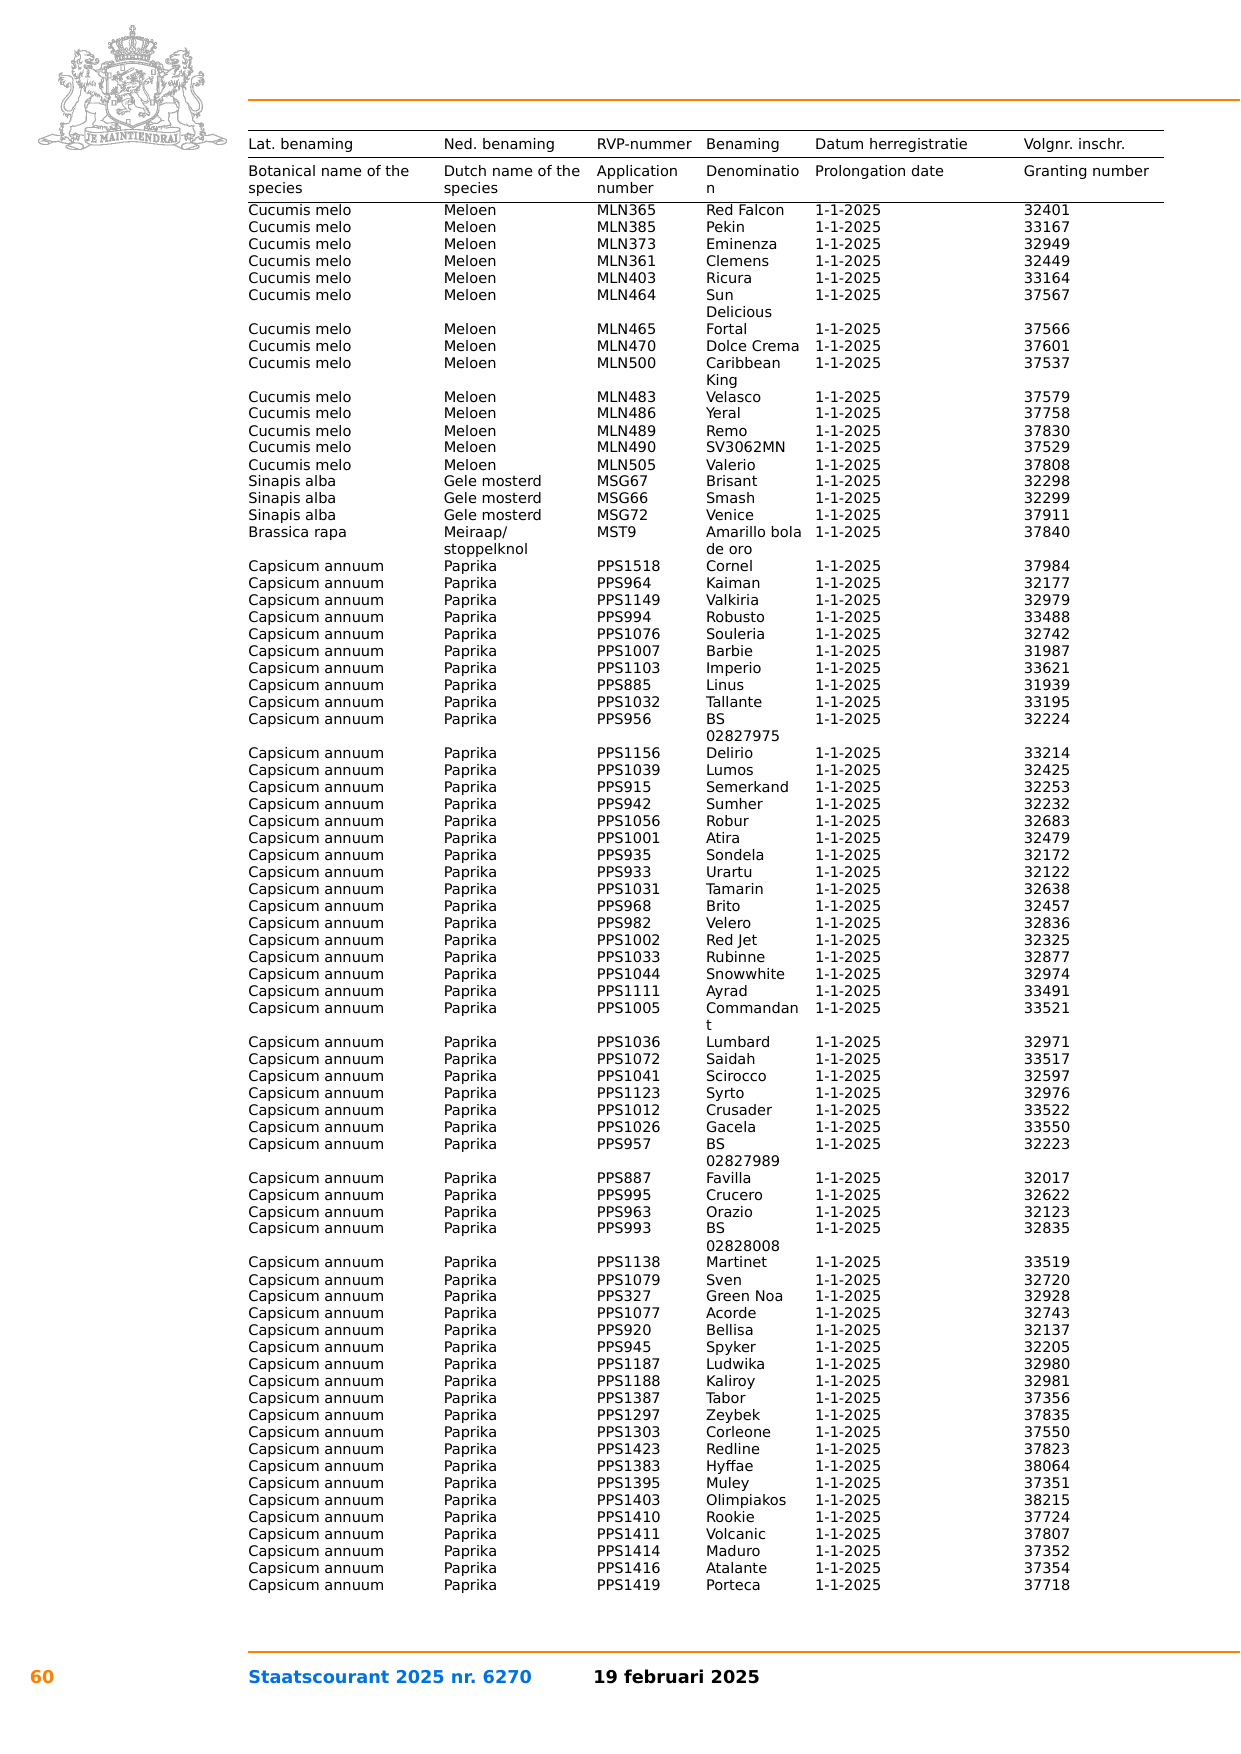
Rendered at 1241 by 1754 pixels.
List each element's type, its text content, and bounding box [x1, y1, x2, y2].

table_cell Paprika [438, 1288, 591, 1305]
table_cell Paprika [438, 1577, 591, 1594]
table_cell 32457 [1018, 898, 1163, 915]
table_cell Cucumis melo [248, 389, 438, 405]
table_cell 1-1-2025 [809, 203, 1018, 219]
table_cell 1-1-2025 [809, 1305, 1018, 1322]
table_cell Paprika [438, 915, 591, 932]
table_cell 32122 [1018, 864, 1163, 881]
table_cell PPS1187 [591, 1356, 700, 1373]
table_cell Remo [700, 423, 809, 439]
table_cell 32638 [1018, 881, 1163, 898]
table_cell Porteca [700, 1577, 809, 1594]
table_cell Paprika [438, 1305, 591, 1322]
table_cell Paprika [438, 1509, 591, 1526]
table_cell 1-1-2025 [809, 1339, 1018, 1356]
table_cell Gacela [700, 1119, 809, 1136]
table_cell Paprika [438, 1356, 591, 1373]
table_cell PPS1410 [591, 1509, 700, 1526]
table_cell 32137 [1018, 1322, 1163, 1339]
table_cell 32449 [1018, 253, 1163, 269]
table_cell 1-1-2025 [809, 473, 1018, 490]
table_cell PPS1039 [591, 762, 700, 779]
table_cell 1-1-2025 [809, 677, 1018, 694]
table_cell 1-1-2025 [809, 1322, 1018, 1339]
table_cell PPS1387 [591, 1390, 700, 1407]
table_cell Tallante [700, 694, 809, 711]
table_cell 1-1-2025 [809, 389, 1018, 405]
table_cell 1-1-2025 [809, 1254, 1018, 1271]
table_cell Cucumis melo [248, 439, 438, 456]
table_cell Crusader [700, 1102, 809, 1118]
table_cell PPS957 [591, 1136, 700, 1169]
table_cell PPS982 [591, 915, 700, 932]
table_cell Venice [700, 507, 809, 524]
table_cell 1-1-2025 [809, 558, 1018, 575]
table_cell Capsicum annuum [248, 1288, 438, 1305]
table_cell 1-1-2025 [809, 745, 1018, 762]
table_cell 32123 [1018, 1204, 1163, 1220]
table_cell BS 02827975 [700, 711, 809, 745]
table_cell Paprika [438, 694, 591, 711]
table_cell PPS1005 [591, 1000, 700, 1034]
table_cell Paprika [438, 932, 591, 949]
table_cell 37758 [1018, 405, 1163, 422]
table_cell Zeybek [700, 1407, 809, 1424]
table_cell 1-1-2025 [809, 1051, 1018, 1068]
table_cell 1-1-2025 [809, 1068, 1018, 1084]
table_cell 1-1-2025 [809, 915, 1018, 932]
table_cell PPS915 [591, 779, 700, 796]
table_cell 1-1-2025 [809, 287, 1018, 321]
table_cell Cucumis melo [248, 423, 438, 439]
table_cell Corleone [700, 1424, 809, 1441]
table_cell Sondela [700, 847, 809, 864]
table_cell PPS994 [591, 609, 700, 626]
table_cell 32401 [1018, 203, 1163, 219]
table_cell Brisant [700, 473, 809, 490]
table_cell Paprika [438, 762, 591, 779]
table_cell Capsicum annuum [248, 1136, 438, 1169]
table_cell 33521 [1018, 1000, 1163, 1034]
table_cell 1-1-2025 [809, 1526, 1018, 1543]
table_cell Martinet [700, 1254, 809, 1271]
table_cell Meloen [438, 338, 591, 354]
table_cell Capsicum annuum [248, 966, 438, 983]
table_cell 1-1-2025 [809, 1271, 1018, 1288]
table_cell Orazio [700, 1204, 809, 1220]
table_cell MLN486 [591, 405, 700, 422]
table_cell Paprika [438, 626, 591, 643]
table_cell 1-1-2025 [809, 932, 1018, 949]
table_cell 37601 [1018, 338, 1163, 354]
table_cell Cucumis melo [248, 456, 438, 473]
table_cell Paprika [438, 1424, 591, 1441]
table_cell Capsicum annuum [248, 983, 438, 1000]
table_cell Robusto [700, 609, 809, 626]
table_cell Paprika [438, 1085, 591, 1102]
table_cell 1-1-2025 [809, 321, 1018, 337]
table_cell Meloen [438, 389, 591, 405]
table_cell Paprika [438, 1271, 591, 1288]
table_cell 1-1-2025 [809, 881, 1018, 898]
table_cell 32298 [1018, 473, 1163, 490]
table_cell 32743 [1018, 1305, 1163, 1322]
table_cell Favilla [700, 1170, 809, 1186]
table_cell MLN385 [591, 219, 700, 236]
table_cell 1-1-2025 [809, 711, 1018, 745]
table_cell 33522 [1018, 1102, 1163, 1118]
table_cell Saidah [700, 1051, 809, 1068]
table_cell PPS968 [591, 898, 700, 915]
table_cell Paprika [438, 1186, 591, 1203]
table_cell 1-1-2025 [809, 1000, 1018, 1034]
table_cell MLN490 [591, 439, 700, 456]
table_cell BS 02827989 [700, 1136, 809, 1169]
table_cell 33519 [1018, 1254, 1163, 1271]
table_cell PPS1056 [591, 813, 700, 830]
table_cell Paprika [438, 745, 591, 762]
table_cell 1-1-2025 [809, 423, 1018, 439]
table_cell Meloen [438, 253, 591, 269]
table_cell 1-1-2025 [809, 1441, 1018, 1458]
table_cell Sinapis alba [248, 490, 438, 507]
table_cell Paprika [438, 1254, 591, 1271]
table_cell MLN489 [591, 423, 700, 439]
table_cell Capsicum annuum [248, 711, 438, 745]
table_cell 32177 [1018, 575, 1163, 592]
table_cell 1-1-2025 [809, 626, 1018, 643]
table_cell Ludwika [700, 1356, 809, 1373]
table_cell Paprika [438, 966, 591, 983]
table_cell Capsicum annuum [248, 1560, 438, 1577]
table_cell PPS1031 [591, 881, 700, 898]
table_cell 32299 [1018, 490, 1163, 507]
table_cell Paprika [438, 898, 591, 915]
table_cell Delirio [700, 745, 809, 762]
table_cell Scirocco [700, 1068, 809, 1084]
table_cell PPS1138 [591, 1254, 700, 1271]
table_cell 1-1-2025 [809, 813, 1018, 830]
table_cell Granting number [1018, 158, 1163, 202]
table_cell Capsicum annuum [248, 796, 438, 813]
table_cell Lumbard [700, 1034, 809, 1051]
table_cell 1-1-2025 [809, 1373, 1018, 1390]
table_cell 33164 [1018, 270, 1163, 287]
table_cell Red Jet [700, 932, 809, 949]
table_cell MLN361 [591, 253, 700, 269]
table_cell Meloen [438, 355, 591, 388]
table_cell PPS1419 [591, 1577, 700, 1594]
table_cell Valkiria [700, 592, 809, 609]
table_cell Sumher [700, 796, 809, 813]
picture [38, 25, 227, 150]
table_cell MLN465 [591, 321, 700, 337]
table_cell 1-1-2025 [809, 1170, 1018, 1186]
table_cell Urartu [700, 864, 809, 881]
table_cell 1-1-2025 [809, 983, 1018, 1000]
table_cell Capsicum annuum [248, 1204, 438, 1220]
table_cell Capsicum annuum [248, 1356, 438, 1373]
table_cell 32325 [1018, 932, 1163, 949]
table_cell Denomination [700, 158, 809, 202]
table_cell Smash [700, 490, 809, 507]
table_cell Capsicum annuum [248, 1034, 438, 1051]
table_cell 1-1-2025 [809, 253, 1018, 269]
table_cell 1-1-2025 [809, 643, 1018, 660]
table_cell Syrto [700, 1085, 809, 1102]
table_cell Paprika [438, 847, 591, 864]
table_cell 37567 [1018, 287, 1163, 321]
table_cell PPS1026 [591, 1119, 700, 1136]
table_cell Pekin [700, 219, 809, 236]
table_cell Capsicum annuum [248, 830, 438, 847]
table_cell Kaiman [700, 575, 809, 592]
table_cell PPS1032 [591, 694, 700, 711]
table_cell Souleria [700, 626, 809, 643]
table_cell 37566 [1018, 321, 1163, 337]
table_cell 32253 [1018, 779, 1163, 796]
table_cell 37840 [1018, 524, 1163, 558]
table_cell Capsicum annuum [248, 1186, 438, 1203]
table_cell Prolongation date [809, 158, 1018, 202]
table_cell Olimpiakos [700, 1492, 809, 1509]
table_cell 37537 [1018, 355, 1163, 388]
table_cell Robur [700, 813, 809, 830]
table_cell Meloen [438, 287, 591, 321]
table_cell Capsicum annuum [248, 677, 438, 694]
table_cell Capsicum annuum [248, 1390, 438, 1407]
table_cell Capsicum annuum [248, 864, 438, 881]
table_cell MSG67 [591, 473, 700, 490]
table_cell Application number [591, 158, 700, 202]
table_cell Capsicum annuum [248, 592, 438, 609]
table_cell 32425 [1018, 762, 1163, 779]
table_header Volgnr. inschr. [1018, 131, 1163, 157]
table_cell Capsicum annuum [248, 1424, 438, 1441]
table_cell Cucumis melo [248, 236, 438, 253]
table_cell Kaliroy [700, 1373, 809, 1390]
table_cell 33214 [1018, 745, 1163, 762]
table_cell 31939 [1018, 677, 1163, 694]
table_cell Amarillo bola de oro [700, 524, 809, 558]
table_cell 31987 [1018, 643, 1163, 660]
table_cell PPS964 [591, 575, 700, 592]
table_cell Hyffae [700, 1458, 809, 1475]
table_cell PPS1077 [591, 1305, 700, 1322]
table_cell Capsicum annuum [248, 1068, 438, 1084]
table_cell Paprika [438, 1102, 591, 1118]
table_cell Paprika [438, 1526, 591, 1543]
table_cell Spyker [700, 1339, 809, 1356]
table_cell Capsicum annuum [248, 1051, 438, 1068]
table_cell Capsicum annuum [248, 1407, 438, 1424]
table_cell 32981 [1018, 1373, 1163, 1390]
table_cell PPS1297 [591, 1407, 700, 1424]
table_cell Dutch name of the species [438, 158, 591, 202]
table_cell PPS1123 [591, 1085, 700, 1102]
table_cell Capsicum annuum [248, 1441, 438, 1458]
table_cell 33491 [1018, 983, 1163, 1000]
table_cell 32720 [1018, 1271, 1163, 1288]
table_cell PPS920 [591, 1322, 700, 1339]
table_cell Capsicum annuum [248, 1458, 438, 1475]
table_cell PPS1518 [591, 558, 700, 575]
table_cell 37718 [1018, 1577, 1163, 1594]
table_cell 1-1-2025 [809, 1458, 1018, 1475]
table_cell Cucumis melo [248, 405, 438, 422]
table_cell Barbie [700, 643, 809, 660]
table_cell Capsicum annuum [248, 1509, 438, 1526]
table_cell PPS1041 [591, 1068, 700, 1084]
table_cell PPS942 [591, 796, 700, 813]
table_cell 32232 [1018, 796, 1163, 813]
table_cell Capsicum annuum [248, 1373, 438, 1390]
table_cell Paprika [438, 1441, 591, 1458]
table_cell Imperio [700, 660, 809, 677]
table_cell Cucumis melo [248, 338, 438, 354]
table_cell Capsicum annuum [248, 915, 438, 932]
table_cell Paprika [438, 711, 591, 745]
table_cell Cucumis melo [248, 203, 438, 219]
table_cell 32224 [1018, 711, 1163, 745]
table_cell PPS995 [591, 1186, 700, 1203]
table_cell PPS1001 [591, 830, 700, 847]
table_cell 32622 [1018, 1186, 1163, 1203]
table_cell 1-1-2025 [809, 609, 1018, 626]
table_cell 1-1-2025 [809, 830, 1018, 847]
table_cell PPS885 [591, 677, 700, 694]
table_cell Caribbean King [700, 355, 809, 388]
table_cell Capsicum annuum [248, 1339, 438, 1356]
table_cell Meloen [438, 456, 591, 473]
table_cell PPS1423 [591, 1441, 700, 1458]
table_cell Paprika [438, 1322, 591, 1339]
table_cell 1-1-2025 [809, 270, 1018, 287]
table_cell Atira [700, 830, 809, 847]
table_cell PPS1007 [591, 643, 700, 660]
table_cell MLN373 [591, 236, 700, 253]
table_cell PPS1076 [591, 626, 700, 643]
table_cell Bellisa [700, 1322, 809, 1339]
table_cell Fortal [700, 321, 809, 337]
table_cell 1-1-2025 [809, 1102, 1018, 1118]
table_cell 37529 [1018, 439, 1163, 456]
table_cell Ricura [700, 270, 809, 287]
table_cell 1-1-2025 [809, 592, 1018, 609]
table_cell Gele mosterd [438, 490, 591, 507]
table_cell 1-1-2025 [809, 1492, 1018, 1509]
table_cell Paprika [438, 1170, 591, 1186]
table_cell PPS1033 [591, 949, 700, 966]
table_cell Atalante [700, 1560, 809, 1577]
table_cell 1-1-2025 [809, 796, 1018, 813]
table_cell Cucumis melo [248, 321, 438, 337]
table_cell 33195 [1018, 694, 1163, 711]
table_cell 1-1-2025 [809, 949, 1018, 966]
table_cell 37352 [1018, 1543, 1163, 1560]
table_cell PPS933 [591, 864, 700, 881]
table_cell PPS1002 [591, 932, 700, 949]
table_cell Capsicum annuum [248, 847, 438, 864]
table_cell Capsicum annuum [248, 643, 438, 660]
table_cell 1-1-2025 [809, 1577, 1018, 1594]
table_cell 1-1-2025 [809, 1136, 1018, 1169]
table_cell 32877 [1018, 949, 1163, 966]
table_cell PPS327 [591, 1288, 700, 1305]
table_cell Redline [700, 1441, 809, 1458]
table_cell Snowwhite [700, 966, 809, 983]
table_cell PPS1079 [591, 1271, 700, 1288]
table_cell Rookie [700, 1509, 809, 1526]
table_cell 37724 [1018, 1509, 1163, 1526]
table_cell 1-1-2025 [809, 219, 1018, 236]
table_cell MSG66 [591, 490, 700, 507]
table_cell Capsicum annuum [248, 1102, 438, 1118]
table_cell Paprika [438, 1339, 591, 1356]
table_cell Paprika [438, 660, 591, 677]
table_cell Volcanic [700, 1526, 809, 1543]
table_cell 32980 [1018, 1356, 1163, 1373]
table_cell Paprika [438, 592, 591, 609]
table_cell PPS1383 [591, 1458, 700, 1475]
table_cell PPS1149 [591, 592, 700, 609]
table_cell Sun Delicious [700, 287, 809, 321]
table_cell PPS956 [591, 711, 700, 745]
table_cell 33517 [1018, 1051, 1163, 1068]
table_cell Capsicum annuum [248, 1577, 438, 1594]
table_cell 37835 [1018, 1407, 1163, 1424]
table_cell Meloen [438, 203, 591, 219]
table_cell 1-1-2025 [809, 966, 1018, 983]
table_cell 1-1-2025 [809, 660, 1018, 677]
table_cell Sinapis alba [248, 507, 438, 524]
table_cell Yeral [700, 405, 809, 422]
table_cell PPS1103 [591, 660, 700, 677]
table_cell Capsicum annuum [248, 932, 438, 949]
table_cell Crucero [700, 1186, 809, 1203]
table_cell 33621 [1018, 660, 1163, 677]
table_cell Maduro [700, 1543, 809, 1560]
table_cell 1-1-2025 [809, 575, 1018, 592]
table_cell 32479 [1018, 830, 1163, 847]
table_cell Capsicum annuum [248, 1322, 438, 1339]
table_cell PPS1416 [591, 1560, 700, 1577]
table_cell 32172 [1018, 847, 1163, 864]
table_cell Capsicum annuum [248, 779, 438, 796]
table_cell Capsicum annuum [248, 1305, 438, 1322]
table_cell 33550 [1018, 1119, 1163, 1136]
table_cell MLN483 [591, 389, 700, 405]
table_cell 1-1-2025 [809, 355, 1018, 388]
table_header RVP-nummer [591, 131, 700, 157]
table_cell Gele mosterd [438, 473, 591, 490]
table_cell Paprika [438, 813, 591, 830]
table_header Benaming [700, 131, 809, 157]
table_cell Capsicum annuum [248, 881, 438, 898]
table_cell 1-1-2025 [809, 1543, 1018, 1560]
table_cell PPS945 [591, 1339, 700, 1356]
table_cell MLN500 [591, 355, 700, 388]
table_cell 32597 [1018, 1068, 1163, 1084]
table_cell PPS993 [591, 1220, 700, 1254]
table_cell Sinapis alba [248, 473, 438, 490]
table_cell Paprika [438, 1136, 591, 1169]
table_cell 1-1-2025 [809, 236, 1018, 253]
table_cell Paprika [438, 1543, 591, 1560]
table_cell Capsicum annuum [248, 813, 438, 830]
table_cell PPS1044 [591, 966, 700, 983]
table_cell Paprika [438, 558, 591, 575]
table_cell Capsicum annuum [248, 1085, 438, 1102]
table_cell 32835 [1018, 1220, 1163, 1254]
table_cell 38215 [1018, 1492, 1163, 1509]
table_cell PPS1414 [591, 1543, 700, 1560]
table_cell SV3062MN [700, 439, 809, 456]
table_cell MLN470 [591, 338, 700, 354]
table_cell 1-1-2025 [809, 338, 1018, 354]
table_cell Linus [700, 677, 809, 694]
table_cell Paprika [438, 1119, 591, 1136]
table_cell Capsicum annuum [248, 1254, 438, 1271]
table_cell Velero [700, 915, 809, 932]
table_cell Capsicum annuum [248, 694, 438, 711]
table_cell Capsicum annuum [248, 1526, 438, 1543]
table_cell Paprika [438, 1458, 591, 1475]
table_cell 1-1-2025 [809, 762, 1018, 779]
table_cell Paprika [438, 864, 591, 881]
table_cell MSG72 [591, 507, 700, 524]
table_cell 37351 [1018, 1475, 1163, 1492]
table_cell Lumos [700, 762, 809, 779]
table_cell 1-1-2025 [809, 1560, 1018, 1577]
table_cell Meloen [438, 405, 591, 422]
table_cell 1-1-2025 [809, 1288, 1018, 1305]
table_cell 37911 [1018, 507, 1163, 524]
table_cell 1-1-2025 [809, 1509, 1018, 1526]
table_cell PPS1303 [591, 1424, 700, 1441]
table_cell PPS1411 [591, 1526, 700, 1543]
table_cell 37579 [1018, 389, 1163, 405]
table_cell 37830 [1018, 423, 1163, 439]
table_cell 1-1-2025 [809, 1220, 1018, 1254]
table_cell Paprika [438, 1475, 591, 1492]
table_cell Paprika [438, 643, 591, 660]
table_cell Paprika [438, 1051, 591, 1068]
table_cell Red Falcon [700, 203, 809, 219]
table_cell Ayrad [700, 983, 809, 1000]
table_cell 1-1-2025 [809, 1475, 1018, 1492]
table_cell PPS887 [591, 1170, 700, 1186]
table_cell PPS1072 [591, 1051, 700, 1068]
table_cell Paprika [438, 1407, 591, 1424]
table_cell PPS1036 [591, 1034, 700, 1051]
table_cell Meiraap/stoppelknol [438, 524, 591, 558]
table_cell Capsicum annuum [248, 1000, 438, 1034]
table_cell Capsicum annuum [248, 660, 438, 677]
table_cell 1-1-2025 [809, 507, 1018, 524]
table_cell Paprika [438, 949, 591, 966]
table_cell 1-1-2025 [809, 1356, 1018, 1373]
table_cell PPS1111 [591, 983, 700, 1000]
table_cell BS 02828008 [700, 1220, 809, 1254]
table_cell Brito [700, 898, 809, 915]
table_cell Meloen [438, 236, 591, 253]
table_cell 32979 [1018, 592, 1163, 609]
table_cell Cucumis melo [248, 219, 438, 236]
table_cell 32742 [1018, 626, 1163, 643]
table_cell Capsicum annuum [248, 762, 438, 779]
table_cell Tabor [700, 1390, 809, 1407]
table_cell Cucumis melo [248, 270, 438, 287]
table_cell 32223 [1018, 1136, 1163, 1169]
table_cell Capsicum annuum [248, 1492, 438, 1509]
table_cell PPS963 [591, 1204, 700, 1220]
table_cell 32017 [1018, 1170, 1163, 1186]
table_cell Brassica rapa [248, 524, 438, 558]
table_cell MST9 [591, 524, 700, 558]
table_cell Capsicum annuum [248, 1119, 438, 1136]
table_cell 1-1-2025 [809, 439, 1018, 456]
table_cell Paprika [438, 1373, 591, 1390]
table_cell 37807 [1018, 1526, 1163, 1543]
table_cell Meloen [438, 321, 591, 337]
table_cell 1-1-2025 [809, 864, 1018, 881]
table_cell Sven [700, 1271, 809, 1288]
table_cell 1-1-2025 [809, 524, 1018, 558]
table_cell 1-1-2025 [809, 694, 1018, 711]
table_cell Gele mosterd [438, 507, 591, 524]
table_cell Capsicum annuum [248, 745, 438, 762]
table_cell Dolce Crema [700, 338, 809, 354]
table_cell Cucumis melo [248, 355, 438, 388]
table_cell Capsicum annuum [248, 1475, 438, 1492]
table_cell MLN365 [591, 203, 700, 219]
table_cell Meloen [438, 219, 591, 236]
table_cell Paprika [438, 1204, 591, 1220]
table_cell 1-1-2025 [809, 1390, 1018, 1407]
table_cell 37808 [1018, 456, 1163, 473]
table_cell Paprika [438, 796, 591, 813]
table_cell 32974 [1018, 966, 1163, 983]
table_cell Paprika [438, 881, 591, 898]
table_cell MLN464 [591, 287, 700, 321]
table_cell Commandant [700, 1000, 809, 1034]
table_cell 1-1-2025 [809, 405, 1018, 422]
table_cell Paprika [438, 609, 591, 626]
table_cell 1-1-2025 [809, 1186, 1018, 1203]
table_cell Paprika [438, 1492, 591, 1509]
table_cell 1-1-2025 [809, 1034, 1018, 1051]
table_cell Cucumis melo [248, 253, 438, 269]
table_cell Paprika [438, 1390, 591, 1407]
table_cell Eminenza [700, 236, 809, 253]
table_cell Paprika [438, 779, 591, 796]
table_cell 37550 [1018, 1424, 1163, 1441]
table_cell 1-1-2025 [809, 847, 1018, 864]
table_cell Clemens [700, 253, 809, 269]
table_cell Cucumis melo [248, 287, 438, 321]
table_cell Paprika [438, 983, 591, 1000]
table_cell 37356 [1018, 1390, 1163, 1407]
table_cell Paprika [438, 575, 591, 592]
table_cell Meloen [438, 270, 591, 287]
table_cell PPS1012 [591, 1102, 700, 1118]
table_cell 38064 [1018, 1458, 1163, 1475]
table_cell 32976 [1018, 1085, 1163, 1102]
table_cell Green Noa [700, 1288, 809, 1305]
table_cell 1-1-2025 [809, 1424, 1018, 1441]
table_cell Paprika [438, 1560, 591, 1577]
table_cell Capsicum annuum [248, 626, 438, 643]
table_header Datum herregistratie [809, 131, 1018, 157]
table_cell 1-1-2025 [809, 779, 1018, 796]
table_cell Botanical name of the species [248, 158, 438, 202]
table_cell 1-1-2025 [809, 1119, 1018, 1136]
table_cell 33167 [1018, 219, 1163, 236]
table_cell 1-1-2025 [809, 1407, 1018, 1424]
table_cell PPS1395 [591, 1475, 700, 1492]
table_cell Paprika [438, 1000, 591, 1034]
table_cell Muley [700, 1475, 809, 1492]
table_cell PPS1403 [591, 1492, 700, 1509]
table_cell Semerkand [700, 779, 809, 796]
table_cell Capsicum annuum [248, 609, 438, 626]
table_cell PPS935 [591, 847, 700, 864]
table_cell 37354 [1018, 1560, 1163, 1577]
table_cell Capsicum annuum [248, 1220, 438, 1254]
table_cell Meloen [438, 423, 591, 439]
table_cell MLN505 [591, 456, 700, 473]
table_cell Capsicum annuum [248, 1271, 438, 1288]
table_cell Valerio [700, 456, 809, 473]
table_cell Cornel [700, 558, 809, 575]
table_cell 32836 [1018, 915, 1163, 932]
table_cell 1-1-2025 [809, 1204, 1018, 1220]
table_cell 32928 [1018, 1288, 1163, 1305]
table_cell Rubinne [700, 949, 809, 966]
table_cell 1-1-2025 [809, 456, 1018, 473]
table_header Lat. benaming [248, 131, 438, 157]
table_cell 32971 [1018, 1034, 1163, 1051]
table_cell 1-1-2025 [809, 1085, 1018, 1102]
table_cell Paprika [438, 1034, 591, 1051]
table_cell Tamarin [700, 881, 809, 898]
table_cell 32949 [1018, 236, 1163, 253]
table_cell Paprika [438, 1068, 591, 1084]
table_cell PPS1188 [591, 1373, 700, 1390]
table_cell Capsicum annuum [248, 575, 438, 592]
table_header Ned. benaming [438, 131, 591, 157]
table_cell 37984 [1018, 558, 1163, 575]
table_cell PPS1156 [591, 745, 700, 762]
table_cell Capsicum annuum [248, 1170, 438, 1186]
table_cell 32683 [1018, 813, 1163, 830]
table_cell Capsicum annuum [248, 898, 438, 915]
table_cell Acorde [700, 1305, 809, 1322]
table_cell 1-1-2025 [809, 490, 1018, 507]
table_cell 37823 [1018, 1441, 1163, 1458]
table_cell Capsicum annuum [248, 949, 438, 966]
table_cell Paprika [438, 1220, 591, 1254]
table_cell Paprika [438, 677, 591, 694]
table_cell Meloen [438, 439, 591, 456]
table_cell Velasco [700, 389, 809, 405]
table_cell 1-1-2025 [809, 898, 1018, 915]
table_cell Capsicum annuum [248, 558, 438, 575]
table_cell Paprika [438, 830, 591, 847]
table_cell 33488 [1018, 609, 1163, 626]
table_cell MLN403 [591, 270, 700, 287]
table_cell Capsicum annuum [248, 1543, 438, 1560]
table_cell 32205 [1018, 1339, 1163, 1356]
